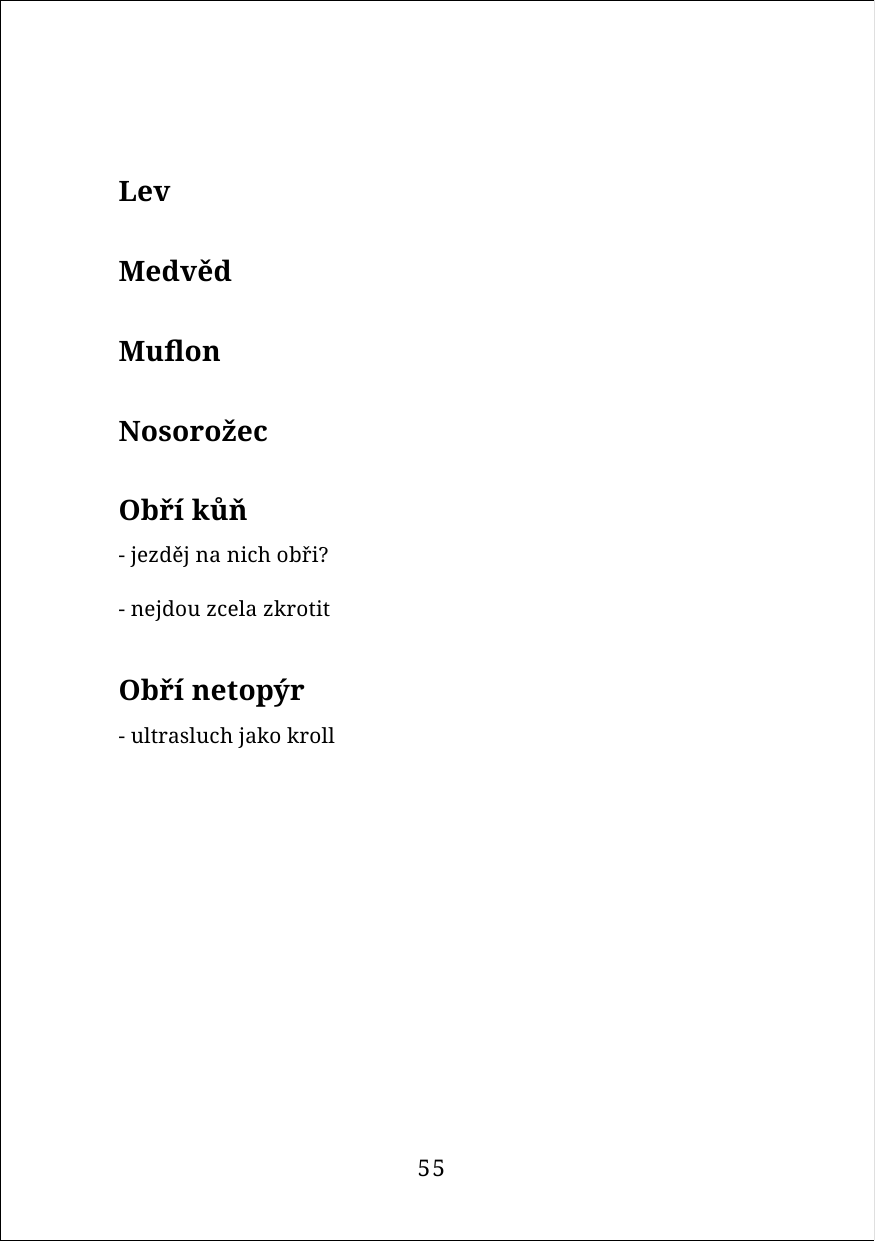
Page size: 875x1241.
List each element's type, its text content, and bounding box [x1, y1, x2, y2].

text - ultrasluch jako kroll [118, 721, 756, 749]
text - nejdou zcela zkrotit [118, 594, 756, 622]
subtitle Muflon [118, 331, 756, 369]
subtitle Nosorožec [118, 411, 756, 449]
subtitle Lev [118, 172, 756, 210]
subtitle Obří kůň [118, 491, 756, 529]
text - jezděj na nich obři? [118, 541, 756, 569]
subtitle Medvěd [118, 251, 756, 290]
subtitle Obří netopýr [118, 671, 756, 709]
